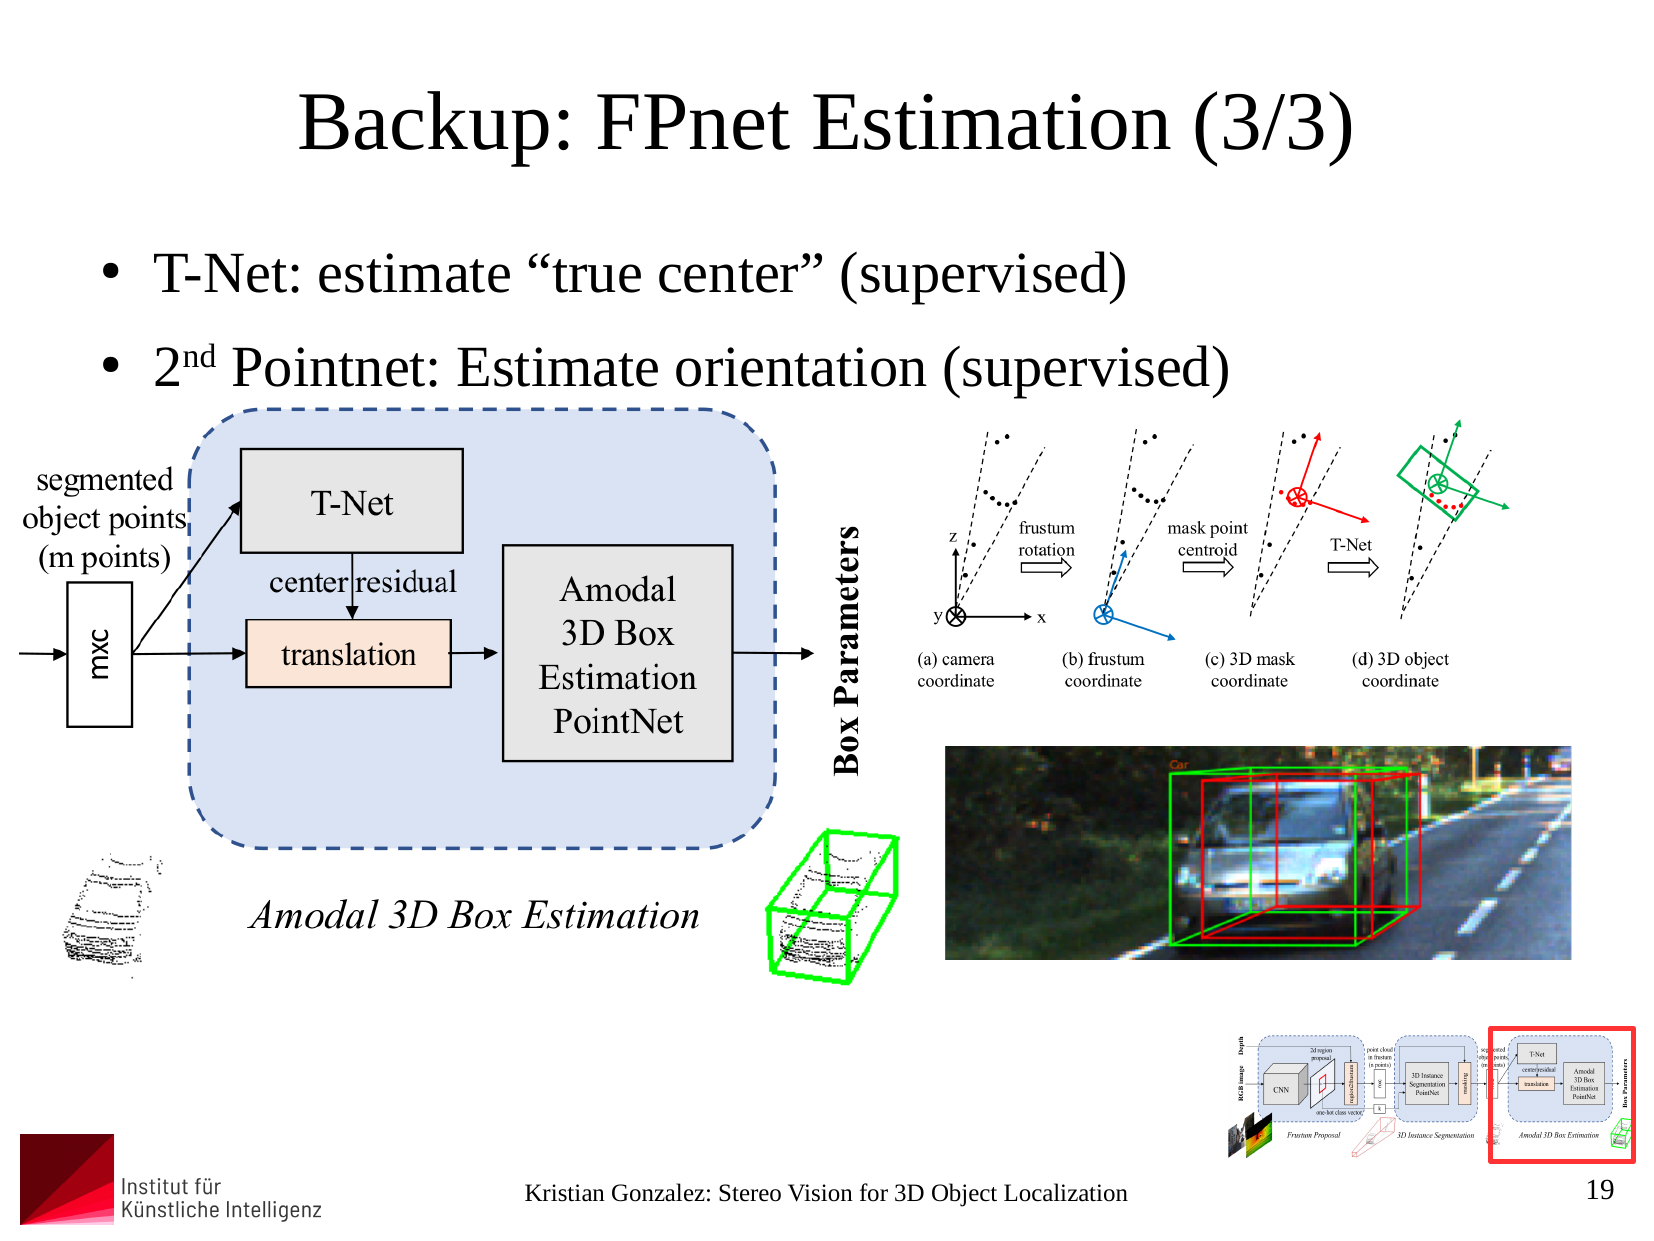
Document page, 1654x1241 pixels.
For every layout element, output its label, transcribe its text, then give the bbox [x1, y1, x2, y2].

title Backup: FPnet Estimation (3/3) [170, 53, 1483, 189]
list T-Net: estimate “true center” (supervised) 2nd Pointnet: Estimate orientation (supervised) [82, 240, 1571, 451]
picture [19, 404, 901, 989]
picture [1227, 1033, 1488, 1159]
picture [20, 1134, 321, 1225]
picture [945, 746, 1572, 961]
picture [915, 409, 1516, 691]
picture [1493, 1033, 1631, 1159]
